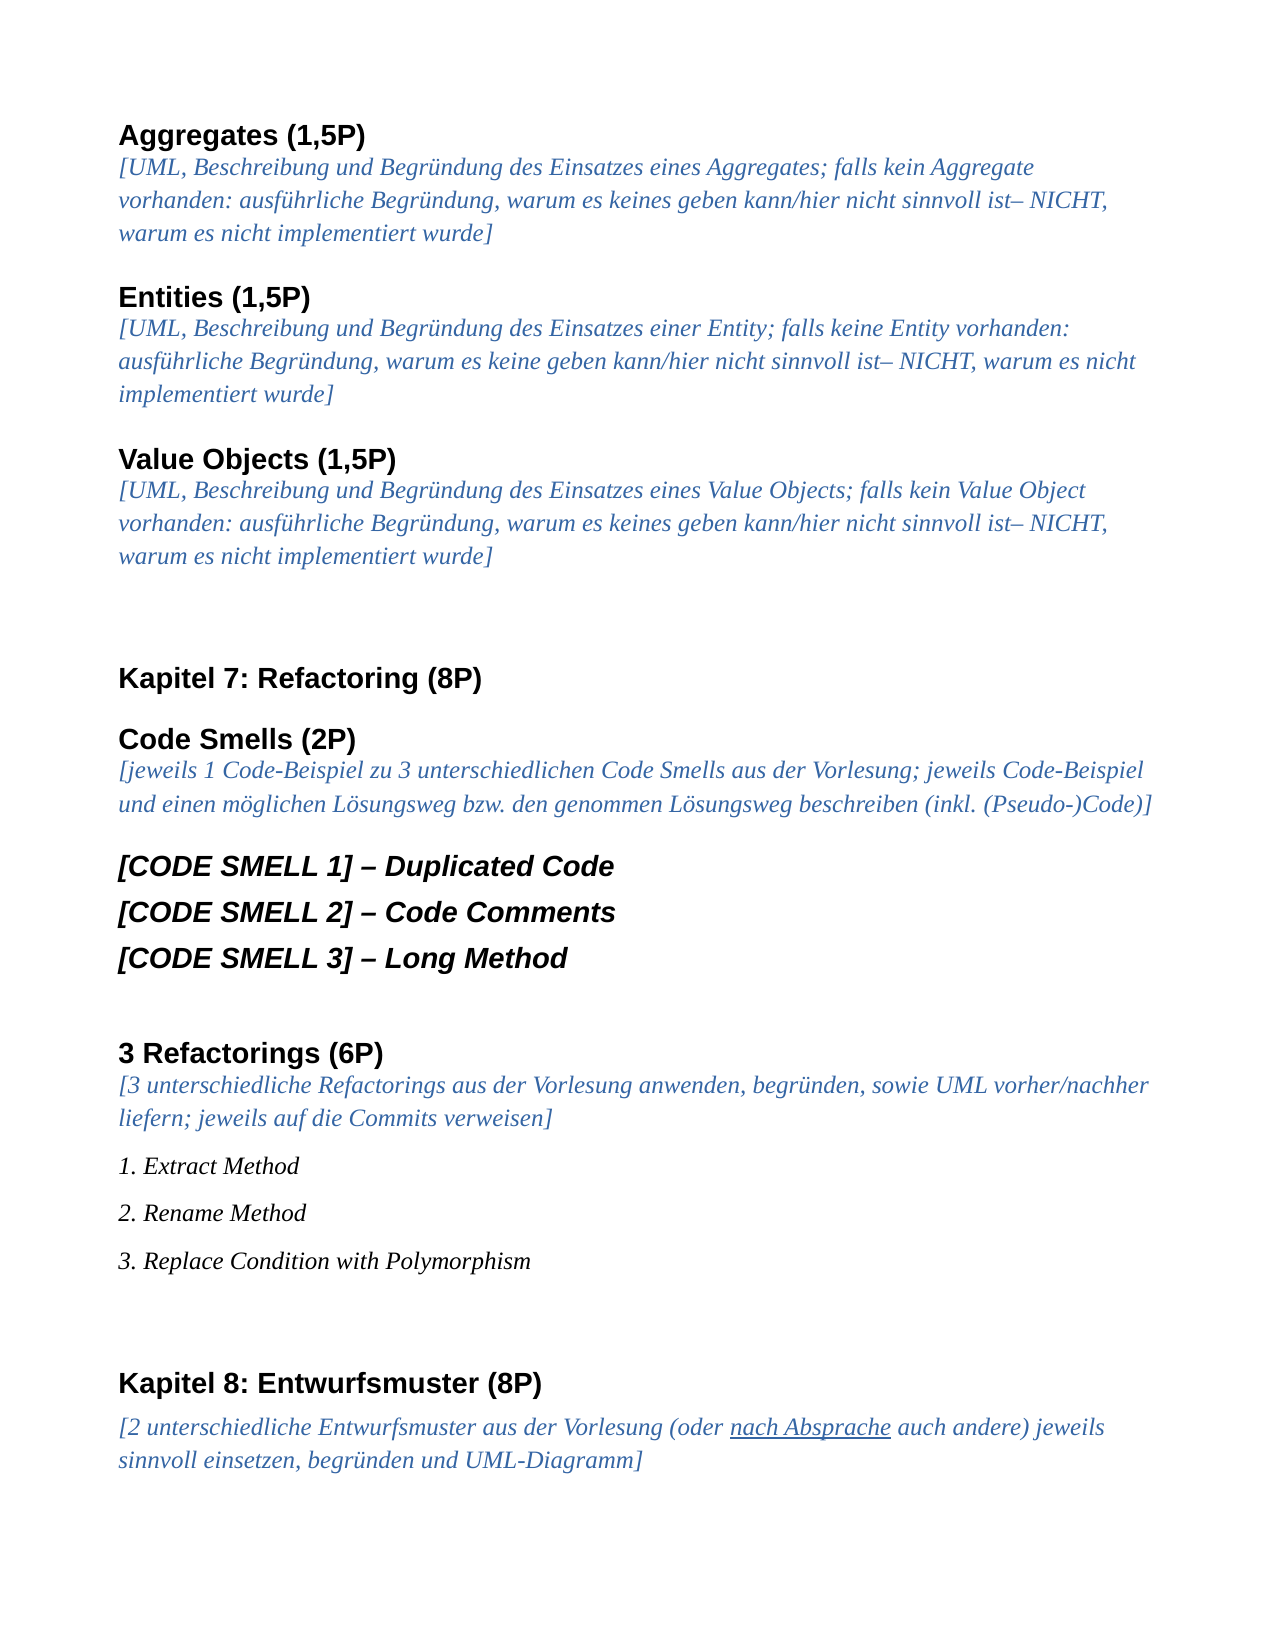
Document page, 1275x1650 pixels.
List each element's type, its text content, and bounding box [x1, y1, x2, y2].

subtitle [CODE SMELL 2] – Code Comments [118, 895, 1157, 928]
text 2. Rename Method [118, 1198, 1157, 1227]
subtitle Code Smells (2P) [118, 722, 1157, 756]
text [UML, Beschreibung und Begründung des Einsatzes eines Value Objects; falls kein Value Object vorhanden: ausführliche Begründung, warum es keines geben kann/hier nicht sinnvoll ist– NICHT, warum es nicht implementiert wurde] [118, 475, 1157, 570]
text 3. Replace Condition with Polymorphism [118, 1246, 1157, 1275]
subtitle Kapitel 7: Refactoring (8P) [118, 661, 1157, 695]
subtitle Aggregates (1,5P) [118, 118, 1157, 152]
text [UML, Beschreibung und Begründung des Einsatzes einer Entity; falls keine Entity vorhanden: ausführliche Begründung, warum es keine geben kann/hier nicht sinnvoll ist– NICHT, warum es nicht implementiert wurde] [118, 313, 1157, 408]
subtitle Kapitel 8: Entwurfsmuster (8P) [118, 1366, 1157, 1400]
subtitle [CODE SMELL 1] – Duplicated Code [118, 849, 1157, 882]
subtitle Value Objects (1,5P) [118, 442, 1157, 475]
text [jeweils 1 Code-Beispiel zu 3 unterschiedlichen Code Smells aus der Vorlesung; jeweils Code-Beispiel und einen möglichen Lösungsweg bzw. den genommen Lösungsweg beschreiben (inkl. (Pseudo-)Code)] [118, 756, 1157, 817]
text [3 unterschiedliche Refactorings aus der Vorlesung anwenden, begründen, sowie UML vorher/nachher liefern; jeweils auf die Commits verweisen] [118, 1070, 1157, 1132]
subtitle Entities (1,5P) [118, 280, 1157, 313]
text [2 unterschiedliche Entwurfsmuster aus der Vorlesung (oder nach Absprache auch andere) jeweils sinnvoll einsetzen, begründen und UML-Diagramm] [118, 1412, 1157, 1474]
subtitle [CODE SMELL 3] – Long Method [118, 941, 1157, 974]
subtitle 3 Refactorings (6P) [118, 1037, 1157, 1070]
text [UML, Beschreibung und Begründung des Einsatzes eines Aggregates; falls kein Aggregate vorhanden: ausführliche Begründung, warum es keines geben kann/hier nicht sinnvoll ist– NICHT, warum es nicht implementiert wurde] [118, 152, 1157, 246]
text 1. Extract Method [118, 1151, 1157, 1179]
